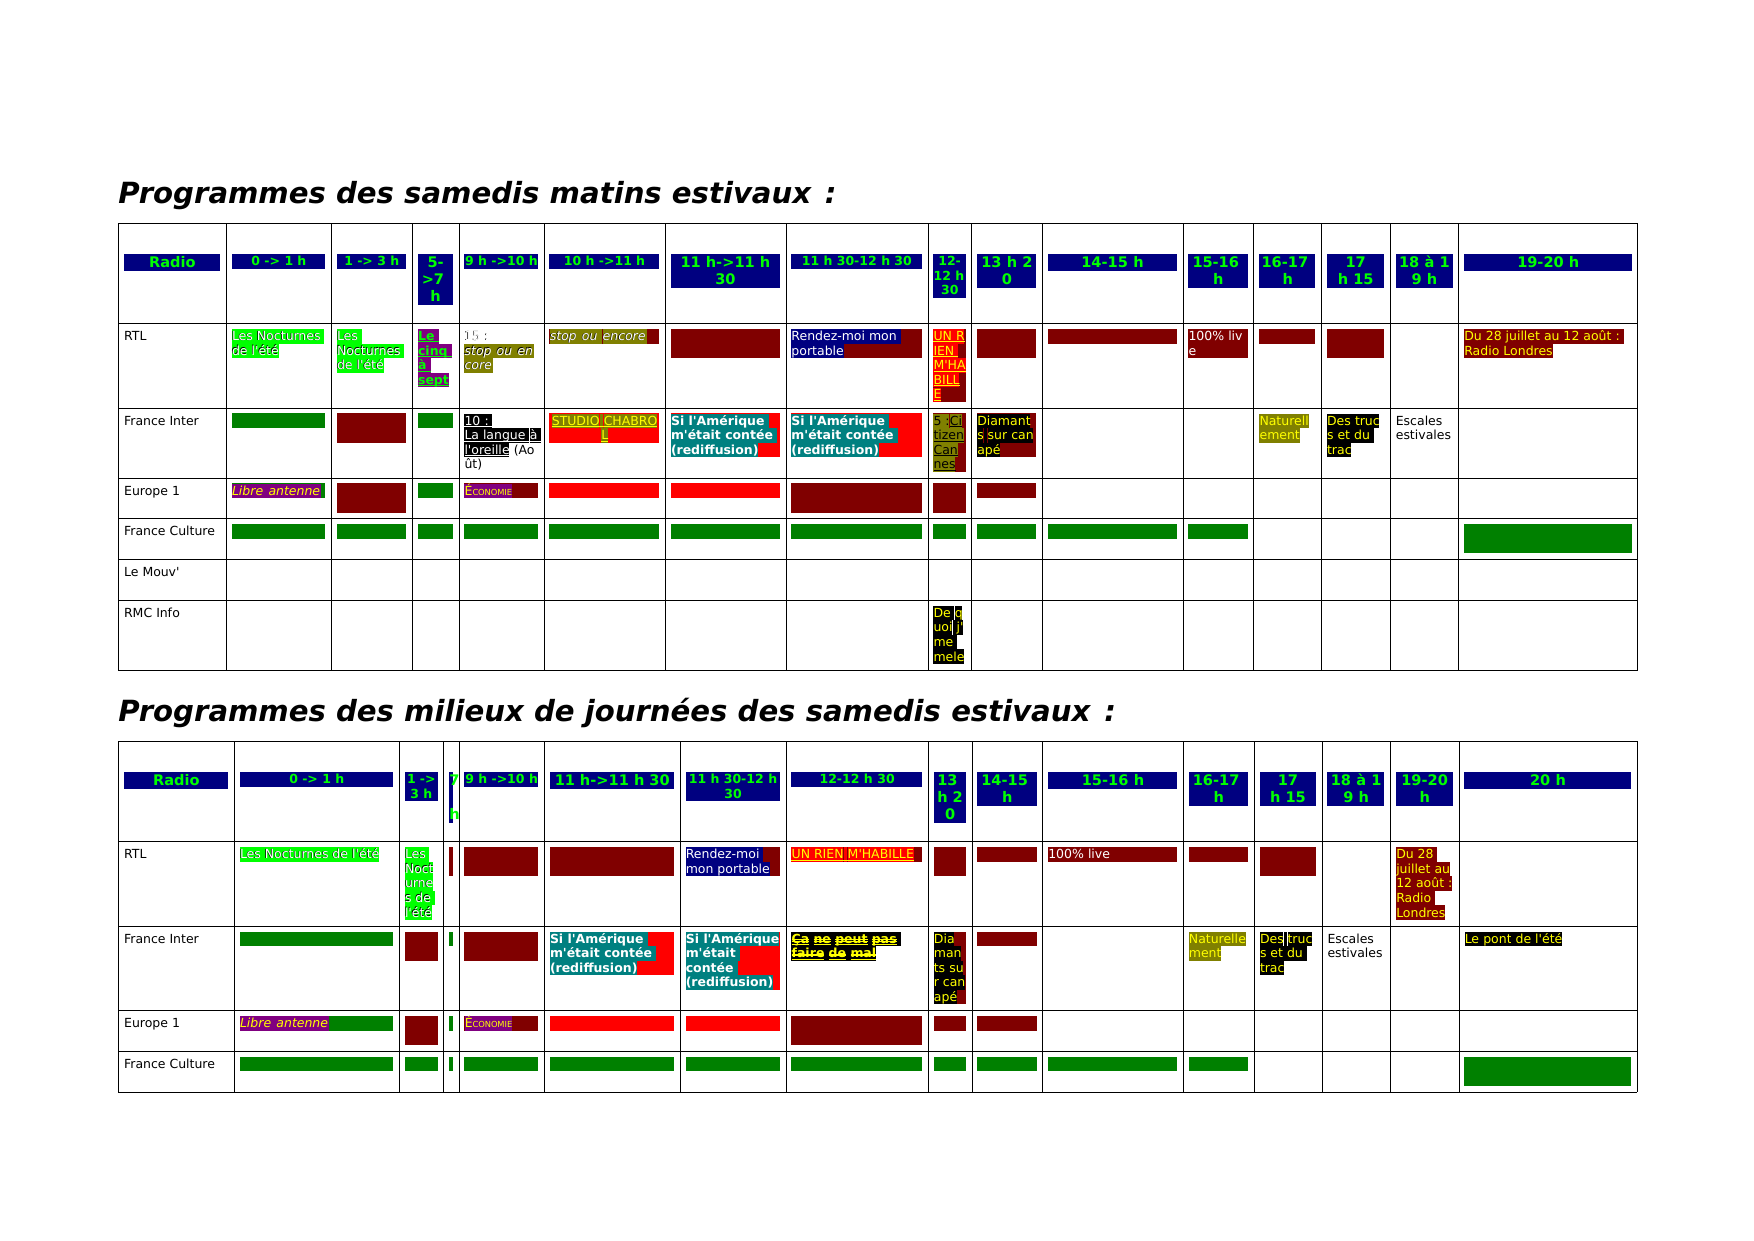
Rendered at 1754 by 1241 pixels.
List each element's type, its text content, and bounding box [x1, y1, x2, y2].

table_cell [1254, 479, 1321, 518]
table_header 16-17 h [1254, 224, 1321, 323]
table_cell [460, 927, 544, 1010]
table_cell [1184, 479, 1253, 518]
table_cell RTL [119, 324, 226, 408]
table_cell [444, 1052, 459, 1092]
table_cell Le Mouv' [119, 560, 226, 600]
table_cell 10 : La langue à l'oreille (Août) [460, 409, 544, 478]
table_header 17 h 15 [1255, 742, 1322, 841]
table_cell [1391, 1011, 1459, 1051]
table_cell [460, 519, 544, 559]
table_header 5->7 h [413, 224, 459, 323]
table_header 0 -> 1 h [227, 224, 331, 323]
table_cell Un rien m'habille [929, 324, 971, 408]
table_cell [1043, 1011, 1183, 1051]
table_cell France Inter [119, 409, 226, 478]
table_cell Escales estivales [1391, 409, 1458, 478]
table_cell Ça ne peut pas faire de mal [787, 927, 928, 1010]
table_header 10 h ->11 h [545, 224, 665, 323]
table_cell [400, 927, 443, 1010]
table_cell RMC Info [119, 601, 226, 670]
table_cell [227, 560, 331, 600]
table_cell 15 : stop ou encore [460, 324, 544, 408]
table_cell Du 28 juillet au 12 août : Radio Londres [1391, 842, 1459, 926]
table_cell [1184, 842, 1254, 926]
table_header 13 h 20 [929, 742, 972, 841]
table_cell [1184, 1011, 1254, 1051]
table_cell Si l'Amérique m'était contée (rediffusion) [545, 927, 680, 1010]
table_cell Libre antenne [227, 479, 331, 518]
table_cell [666, 601, 786, 670]
table_cell [787, 560, 928, 600]
table_cell [929, 479, 971, 518]
table_cell RTL [119, 842, 234, 926]
table_header 1 -> 3 h [400, 742, 443, 841]
table_header 18 à 19 h [1323, 742, 1390, 841]
table_cell [1255, 1011, 1322, 1051]
table_cell [545, 519, 665, 559]
table_cell Les Nocturnes de l'été [332, 324, 412, 408]
table_cell [1254, 324, 1321, 408]
table_cell [227, 519, 331, 559]
table_cell [1460, 1011, 1637, 1051]
table_cell Des trucs et du trac [1255, 927, 1322, 1010]
table_cell [332, 560, 412, 600]
table_header 16-17 h [1184, 742, 1254, 841]
table_cell [444, 842, 459, 926]
table_cell [1323, 842, 1390, 926]
table_cell Des trucs et du trac [1322, 409, 1390, 478]
table_cell [332, 479, 412, 518]
table_cell [460, 601, 544, 670]
table_cell [972, 601, 1042, 670]
table_header 17 h 15 [1322, 224, 1390, 323]
table_header 9 h ->10 h [460, 224, 544, 323]
table_cell [1184, 519, 1253, 559]
table_cell [1460, 842, 1637, 926]
table_cell [681, 1011, 786, 1051]
table_cell [973, 927, 1042, 1010]
table_header 15-16 h [1184, 224, 1253, 323]
table_cell Si l'Amérique m'était contée (rediffusion) [787, 409, 928, 478]
table_header 11 h 30-12 h 30 [787, 224, 928, 323]
table_cell Studio Chabrol [545, 409, 665, 478]
table_cell [1323, 1011, 1390, 1051]
table_cell [1322, 560, 1390, 600]
table_header 14-15 h [1043, 224, 1183, 323]
table_cell 100% live [1043, 842, 1183, 926]
table_cell [929, 1011, 972, 1051]
table_cell 5 :Citizen Cannes [929, 409, 971, 478]
table_header 14-15 h [973, 742, 1042, 841]
table_header 19-20 h [1391, 742, 1459, 841]
table_cell [972, 560, 1042, 600]
table_cell [545, 479, 665, 518]
table_header 12-12 h 30 [929, 224, 971, 323]
table_cell [235, 927, 399, 1010]
table_cell [666, 519, 786, 559]
table_cell France Culture [119, 1052, 234, 1092]
table_header 15-16 h [1043, 742, 1183, 841]
table_cell [929, 519, 971, 559]
table_cell [681, 1052, 786, 1092]
table_cell Diamants sur canapé [929, 927, 972, 1010]
table_cell [1322, 324, 1390, 408]
table_cell [929, 560, 971, 600]
table_cell [413, 409, 459, 478]
table_cell [972, 324, 1042, 408]
table_cell stop ou encore [545, 324, 665, 408]
table_cell Diamants sur canapé [972, 409, 1042, 478]
table_cell [787, 601, 928, 670]
table_cell [787, 1011, 928, 1051]
table_cell [973, 1052, 1042, 1092]
table_cell [972, 479, 1042, 518]
table_cell Du 28 juillet au 12 août : Radio Londres [1459, 324, 1637, 408]
table_cell Europe 1 [119, 1011, 234, 1051]
table_cell [227, 409, 331, 478]
table_cell [545, 1011, 680, 1051]
table_cell Le cinq à sept [413, 324, 459, 408]
table_cell [1323, 1052, 1390, 1092]
table_cell Si l'Amérique m'était contée (rediffusion) [666, 409, 786, 478]
subtitle Programmes des milieux de journées des samedis estivaux : [118, 695, 1636, 729]
table_cell Europe 1 [119, 479, 226, 518]
table_cell [1184, 601, 1253, 670]
table_cell De quoi j'me mele [929, 601, 971, 670]
table_cell [666, 560, 786, 600]
table_cell [1391, 927, 1459, 1010]
table_cell 100% live [1184, 324, 1253, 408]
table_cell [787, 519, 928, 559]
table_cell [1043, 927, 1183, 1010]
table_header 11 h->11 h 30 [666, 224, 786, 323]
table_cell [545, 1052, 680, 1092]
table_header 9 h ->10 h [460, 742, 544, 841]
table_cell Un rien m'habille [787, 842, 928, 926]
table_cell [413, 479, 459, 518]
table_cell [787, 1052, 928, 1092]
table_cell [227, 601, 331, 670]
table_cell [235, 1052, 399, 1092]
table_cell [444, 1011, 459, 1051]
table_cell [973, 842, 1042, 926]
table_header 11 h->11 h 30 [545, 742, 680, 841]
table_header 1 -> 3 h [332, 224, 412, 323]
table_cell Économie [460, 479, 544, 518]
table_cell France Culture [119, 519, 226, 559]
table_cell [929, 842, 972, 926]
table_cell [545, 560, 665, 600]
table_cell [413, 519, 459, 559]
table_cell Le pont de l'été [1460, 927, 1637, 1010]
table_header 20 h [1460, 742, 1637, 841]
table_header Radio [119, 224, 226, 323]
table_cell [1255, 842, 1322, 926]
table_cell Escales estivales [1323, 927, 1390, 1010]
table_cell [1043, 560, 1183, 600]
table_cell [1391, 324, 1458, 408]
table_cell [1043, 479, 1183, 518]
table_cell [400, 1052, 443, 1092]
table_cell [332, 409, 412, 478]
table_cell [545, 842, 680, 926]
table_cell [1459, 601, 1637, 670]
table_cell [460, 842, 544, 926]
table_cell [1322, 519, 1390, 559]
table_cell [444, 927, 459, 1010]
table_cell [332, 519, 412, 559]
table_cell [666, 479, 786, 518]
table_cell [1391, 519, 1458, 559]
table_cell [1043, 409, 1183, 478]
table_header 18 à 19 h [1391, 224, 1458, 323]
table_cell [460, 1052, 544, 1092]
table_cell [1460, 1052, 1637, 1092]
table_cell [1254, 601, 1321, 670]
table_cell Les Nocturnes de l'été [235, 842, 399, 926]
subtitle Programmes des samedis matins estivaux : [118, 177, 1636, 211]
table_header 19-20 h [1459, 224, 1637, 323]
table_cell [1184, 560, 1253, 600]
table_cell [1459, 519, 1637, 559]
table_cell [1459, 409, 1637, 478]
table_cell Rendez-moi mon portable [787, 324, 928, 408]
table_cell [1391, 601, 1458, 670]
table_cell [1391, 1052, 1459, 1092]
table_cell [332, 601, 412, 670]
table_cell [1255, 1052, 1322, 1092]
table_header 12-12 h 30 [787, 742, 928, 841]
table_cell [1459, 560, 1637, 600]
table_cell [1322, 479, 1390, 518]
table_header 7 h [444, 742, 459, 841]
table_header 11 h 30-12 h 30 [681, 742, 786, 841]
table_cell [1391, 479, 1458, 518]
table_cell [400, 1011, 443, 1051]
table_cell Économie [460, 1011, 544, 1051]
table_cell [545, 601, 665, 670]
table_cell France Inter [119, 927, 234, 1010]
table_cell [1322, 601, 1390, 670]
table_cell [973, 1011, 1042, 1051]
table_cell Les Nocturnes de l'été [227, 324, 331, 408]
table_cell [1043, 324, 1183, 408]
table_cell [460, 560, 544, 600]
table_cell Rendez-moi mon portable [681, 842, 786, 926]
table_cell Les Nocturnes de l'été [400, 842, 443, 926]
table_cell [1391, 560, 1458, 600]
table_cell [1254, 560, 1321, 600]
table_cell [666, 324, 786, 408]
table_header Radio [119, 742, 234, 841]
table_cell [1184, 409, 1253, 478]
table_cell [1184, 1052, 1254, 1092]
table_cell [1254, 519, 1321, 559]
table_cell [1043, 1052, 1183, 1092]
table_cell Si l'Amérique m'était contée (rediffusion) [681, 927, 786, 1010]
table_cell [1043, 601, 1183, 670]
table_cell [1043, 519, 1183, 559]
table_cell [1459, 479, 1637, 518]
table_cell Libre antenne [235, 1011, 399, 1051]
table_cell [413, 601, 459, 670]
table_cell [413, 560, 459, 600]
table_header 0 -> 1 h [235, 742, 399, 841]
table_cell [929, 1052, 972, 1092]
table_header 13 h 20 [972, 224, 1042, 323]
table_cell [787, 479, 928, 518]
table_cell Naturellement [1184, 927, 1254, 1010]
table_cell [972, 519, 1042, 559]
table_cell Naturellement [1254, 409, 1321, 478]
